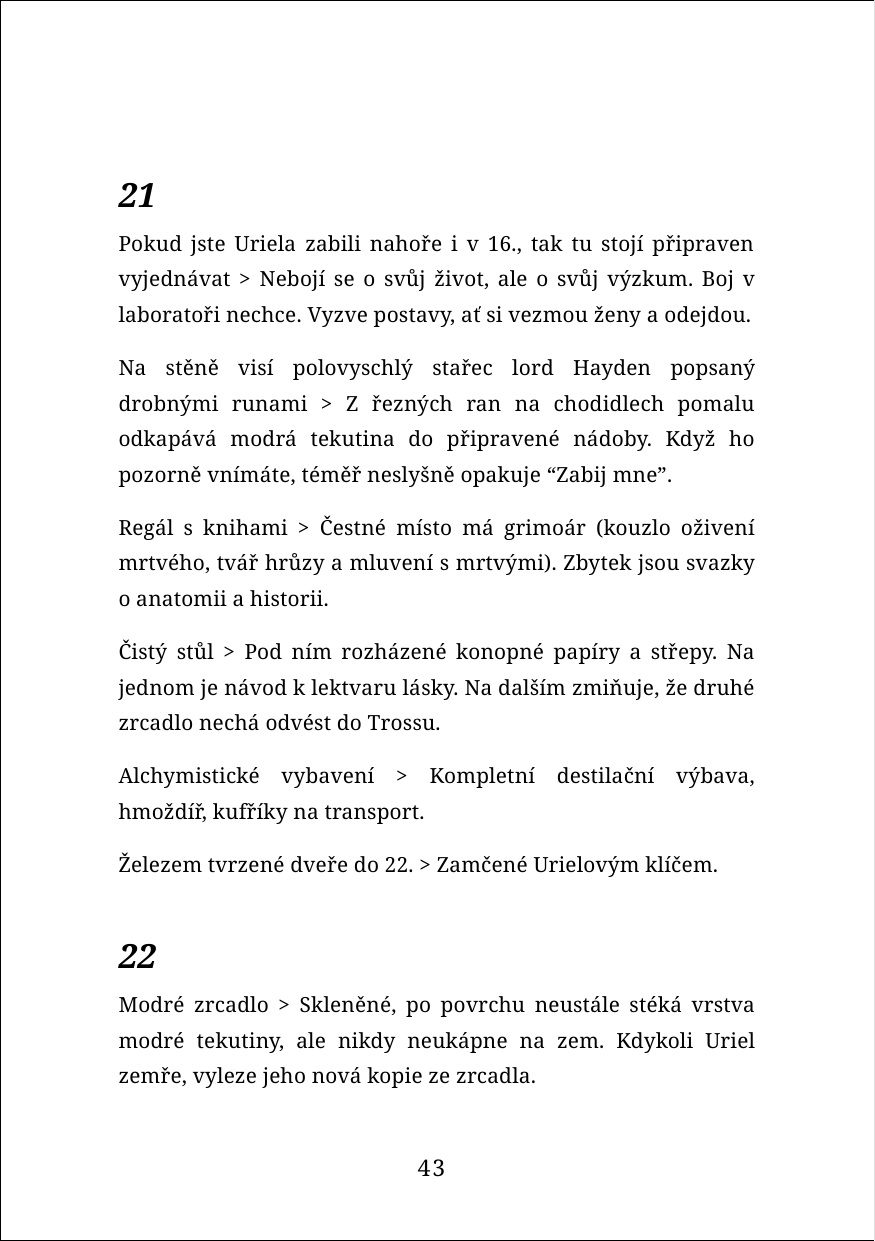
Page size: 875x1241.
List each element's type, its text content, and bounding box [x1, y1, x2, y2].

text Regál s knihami > Čestné místo má grimoár (kouzlo oživení mrtvého, tvář hrůzy a mluvení s mrtvými). Zbytek jsou svazky o anatomii a historii. [118, 513, 756, 612]
text Železem tvrzené dveře do 22. > Zamčené Urielovým klíčem. [118, 850, 756, 879]
text Alchymistické vybavení > Kompletní destilační výbava, hmoždíř, kufříky na transport. [118, 762, 756, 826]
text Čistý stůl > Pod ním rozházené konopné papíry a střepy. Na jednom je návod k lektvaru lásky. Na dalším zmiňuje, že druhé zrcadlo nechá odvést do Trossu. [118, 637, 756, 737]
text Na stěně visí polovyschlý stařec lord Hayden popsaný drobnými runami > Z řezných ran na chodidlech pomalu odkapává modrá tekutina do připravené nádoby. Když ho pozorně vnímáte, téměř neslyšně opakuje “Zabij mne”. [118, 353, 756, 488]
text Modré zrcadlo > Skleněné, po povrchu neustále stéká vrstva modré tekutiny, ale nikdy neukápne na zem. Kdykoli Uriel zemře, vyleze jeho nová kopie ze zrcadla. [118, 990, 756, 1090]
subtitle 22 [118, 933, 756, 978]
subtitle 21 [118, 172, 756, 217]
text Pokud jste Uriela zabili nahoře i v 16., tak tu stojí připraven vyjednávat > Nebojí se o svůj život, ale o svůj výzkum. Boj v laboratoři nechce. Vyzve postavy, ať si vezmou ženy a odejdou. [118, 229, 756, 328]
